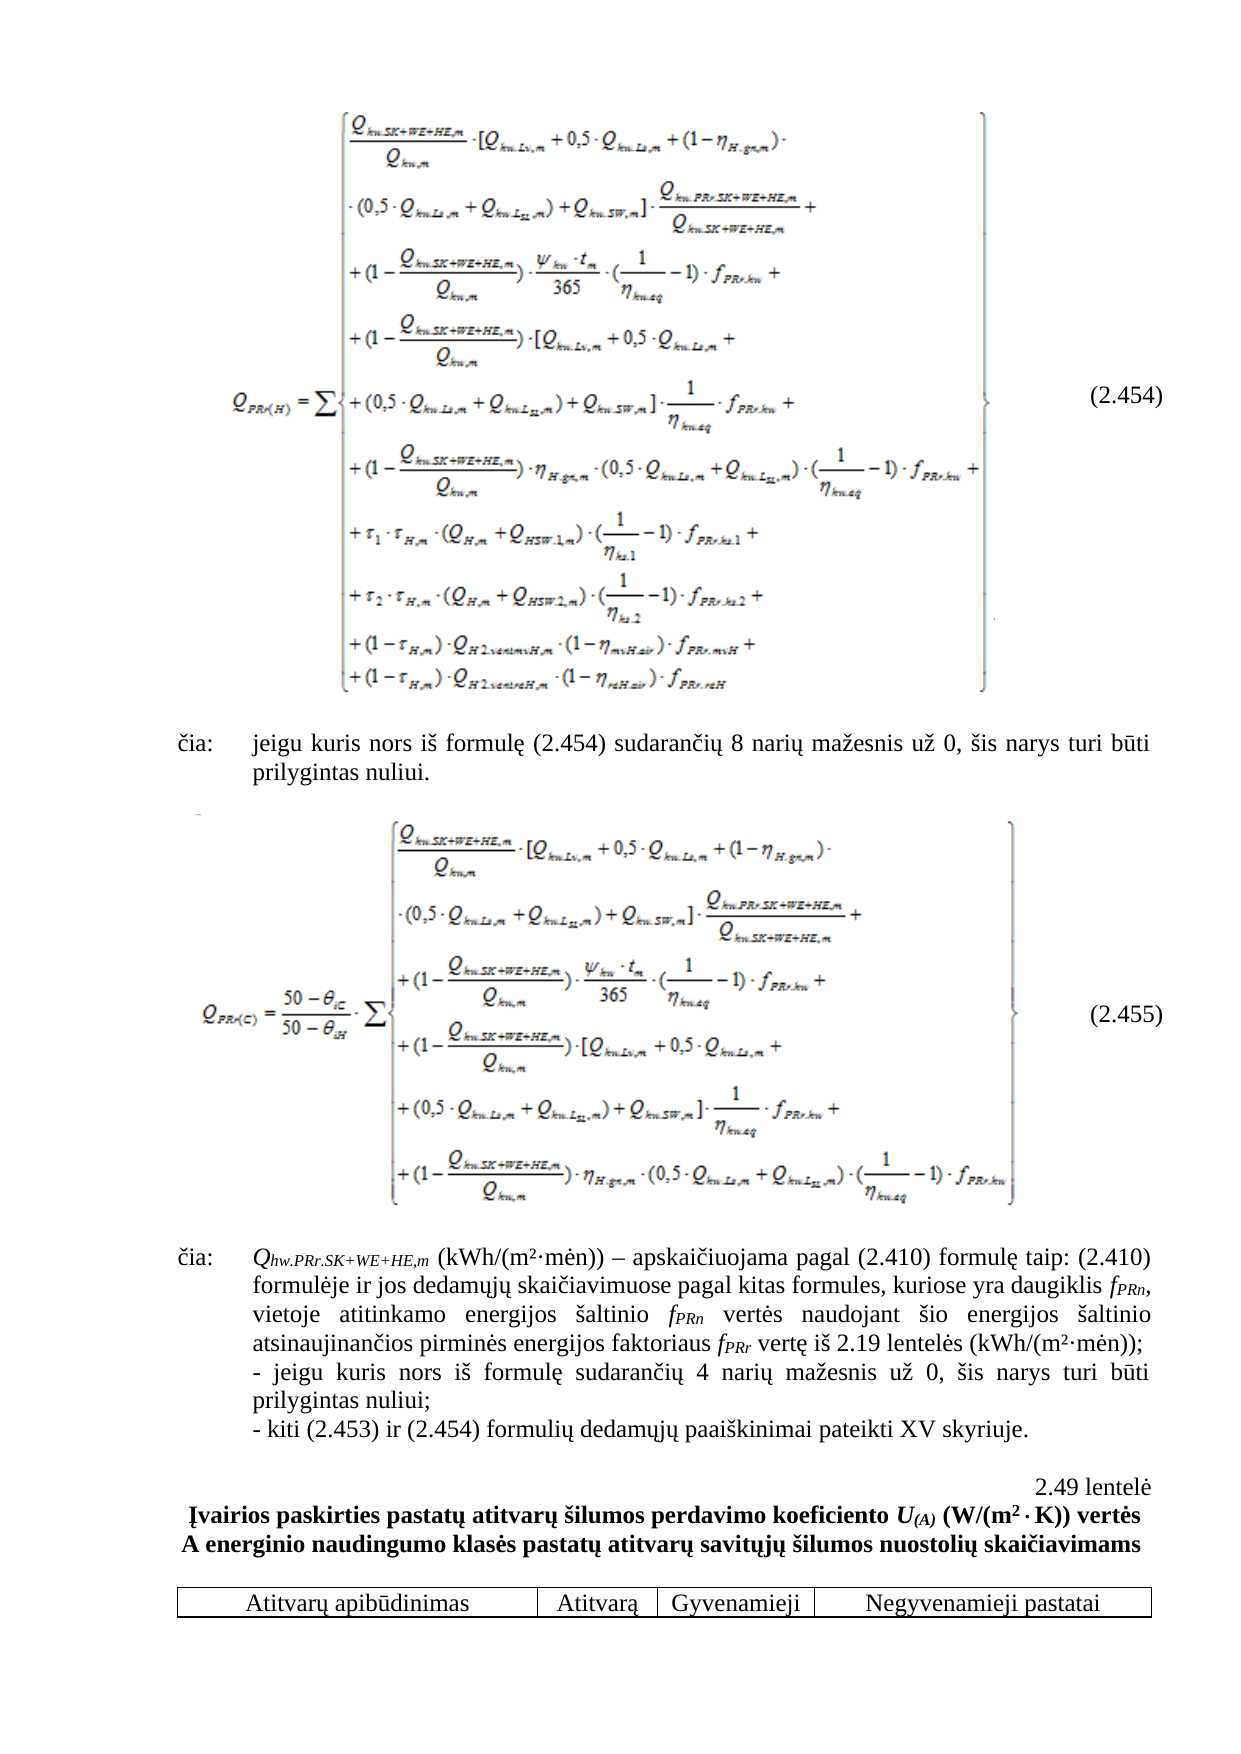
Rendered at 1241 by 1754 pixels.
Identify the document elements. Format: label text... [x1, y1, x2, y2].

text Įvairios paskirties pastatų atitvarų šilumos perdavimo koeficiento U(A) (W/(m2K)) vertės A energinio naudingumo klasės pastatų atitvarų savitųjų šilumos nuostolių skaičiavimams [177, 1500, 1151, 1558]
table_header Atitvarų apibūdinimas [178, 1588, 537, 1616]
text - kiti (2.453) ir (2.454) formulių dedamųjų paaiškinimai pateikti XV skyriuje. [252, 1414, 1151, 1443]
text čia: Qhw.PRr.SK+WE+HE,m (kWh/(m²·mėn)) – apskaičiuojama pagal (2.410) formulę taip: (2.410) formulėje ir jos dedamųjų skaičiavimuose pagal kitas formules, kuriose yra daugiklis fPRn, vietoje atitinkamo energijos šaltinio fPRn vertės naudojant šio energijos šaltinio atsinaujinančios pirminės energijos faktoriaus fPRr vertę iš 2.19 lentelės (kWh/(m²·mėn)); [177, 1242, 1151, 1357]
table_header [1021, 815, 1037, 1213]
table_header [177, 815, 193, 1213]
table_header [177, 89, 1030, 699]
text 2.49 lentelė [177, 1472, 1151, 1500]
table_header (2.455) [1037, 815, 1174, 1213]
text - jeigu kuris nors iš formulę sudarančių 4 narių mažesnis už 0, šis narys turi būti prilygintas nuliui; [252, 1357, 1151, 1414]
table_header Atitvarą [538, 1588, 657, 1616]
table_header Negyvenamieji pastatai [815, 1588, 1151, 1616]
text čia: jeigu kuris nors iš formulę (2.454) sudarančių 8 narių mažesnis už 0, šis narys turi būti prilygintas nuliui. [177, 728, 1151, 786]
table_header (2.454) [1030, 89, 1174, 699]
table_header Gyvenamieji [658, 1588, 814, 1616]
